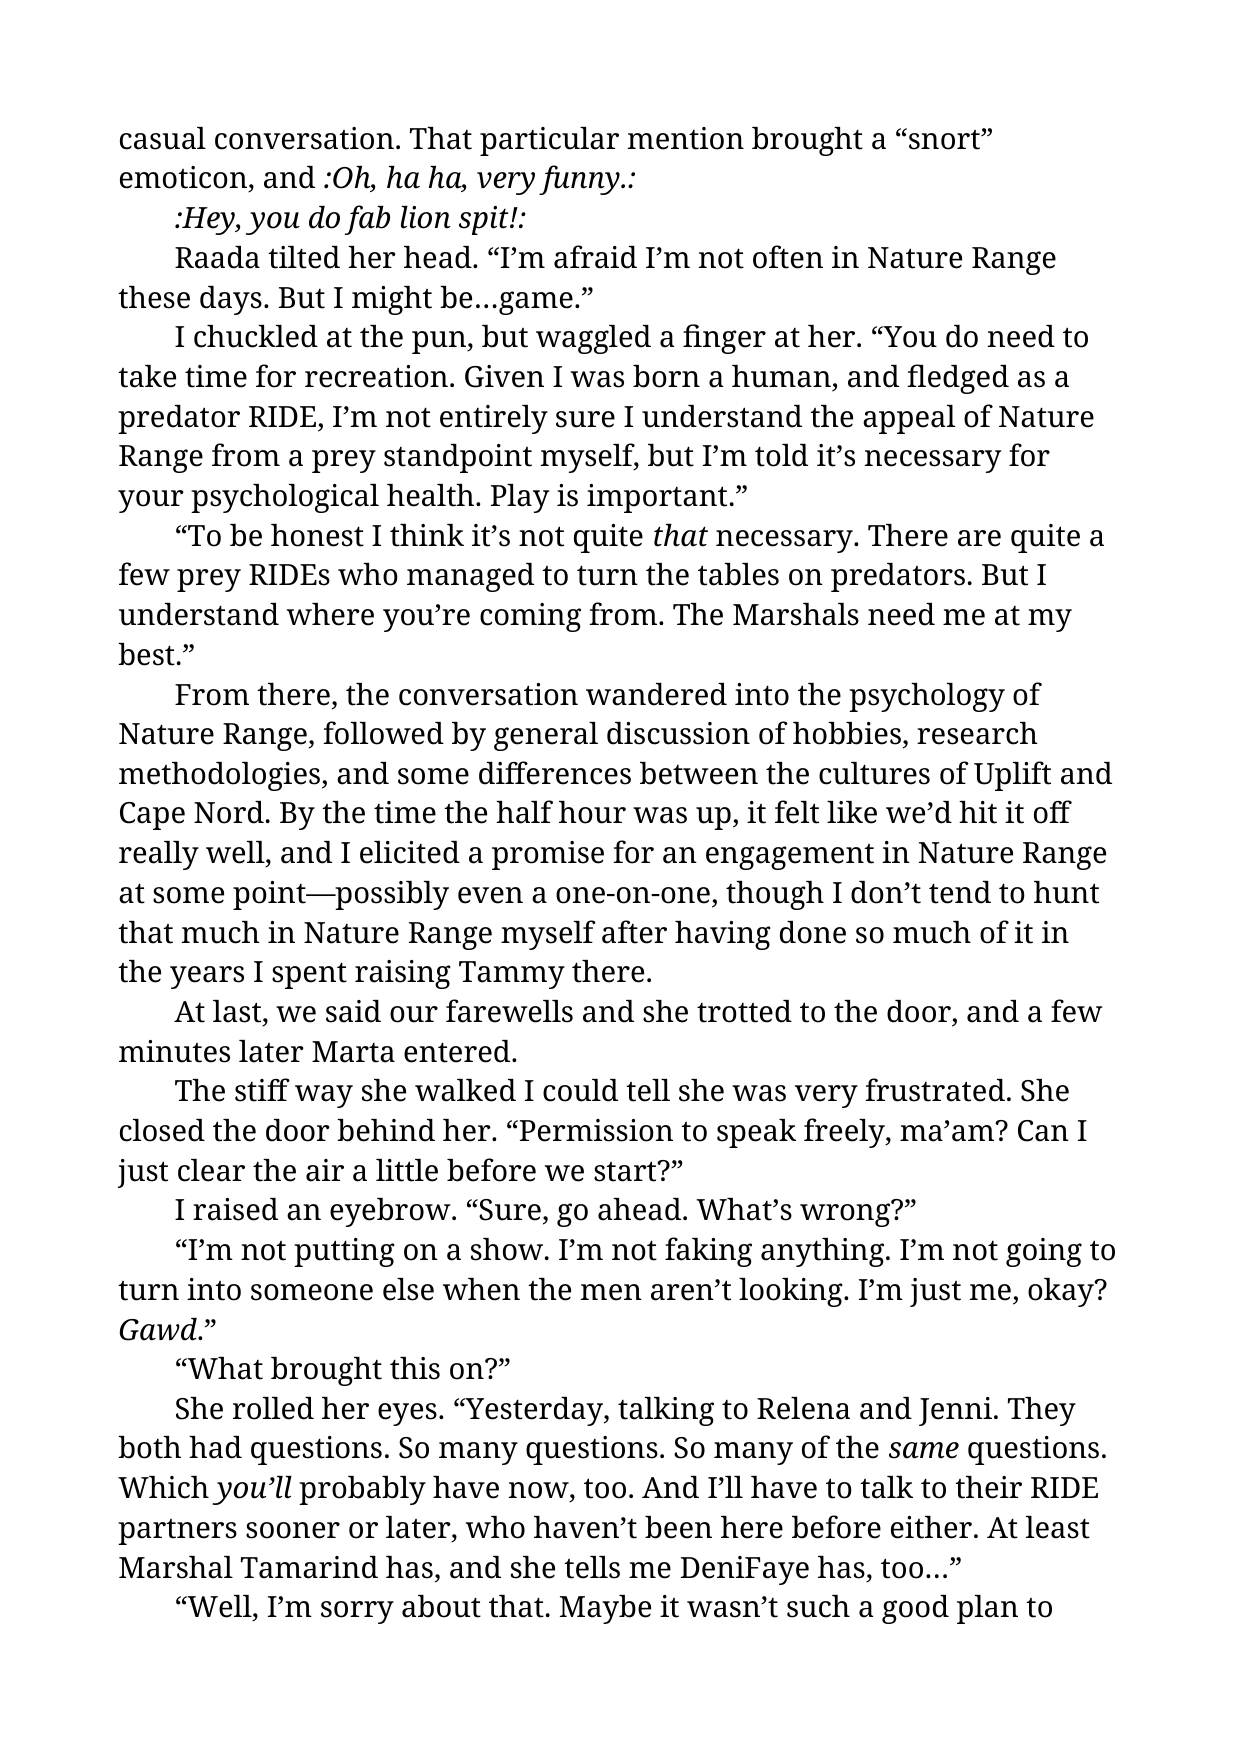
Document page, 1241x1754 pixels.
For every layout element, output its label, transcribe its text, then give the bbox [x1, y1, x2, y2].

text “Well, I’m sorry about that. Maybe it wasn’t such a good plan to [118, 1587, 1122, 1626]
text :Hey, you do fab lion spit!: [118, 197, 1122, 237]
text The stiff way she walked I could tell she was very frustrated. She closed the door behind her. “Permission to speak freely, ma’am? Can I just clear the air a little before we start?” [118, 1071, 1122, 1190]
text From there, the conversation wandered into the psychology of Nature Range, followed by general discussion of hobbies, research methodologies, and some differences between the cultures of Uplift and Cape Nord. By the time the half hour was up, it felt like we’d hit it off really well, and I elicited a promise for an engagement in Nature Range at some point—possibly even a one-on-one, though I don’t tend to hunt that much in Nature Range myself after having done so much of it in the years I spent raising Tammy there. [118, 674, 1122, 991]
text “What brought this on?” [118, 1348, 1122, 1388]
text “I’m not putting on a show. I’m not faking anything. I’m not going to turn into someone else when the men aren’t looking. I’m just me, okay? Gawd.” [118, 1229, 1122, 1348]
text At last, we said our farewells and she trotted to the door, and a few minutes later Marta entered. [118, 991, 1122, 1071]
text Raada tilted her head. “I’m afraid I’m not often in Nature Range these days. But I might be…game.” [118, 237, 1122, 317]
text “To be honest I think it’s not quite that necessary. There are quite a few prey RIDEs who managed to turn the tables on predators. But I understand where you’re coming from. The Marshals need me at my best.” [118, 515, 1122, 674]
text I chuckled at the pun, but waggled a finger at her. “You do need to take time for recreation. Given I was born a human, and fledged as a predator RIDE, I’m not entirely sure I understand the appeal of Nature Range from a prey standpoint myself, but I’m told it’s necessary for your psychological health. Play is important.” [118, 317, 1122, 515]
text I raised an eyebrow. “Sure, go ahead. What’s wrong?” [118, 1190, 1122, 1229]
text She rolled her eyes. “Yesterday, talking to Relena and Jenni. They both had questions. So many questions. So many of the same questions. Which you’ll probably have now, too. And I’ll have to talk to their RIDE partners sooner or later, who haven’t been here before either. At least Marshal Tamarind has, and she tells me DeniFaye has, too…” [118, 1388, 1122, 1587]
text casual conversation. That particular mention brought a “snort” emoticon, and :Oh, ha ha, very funny.: [118, 118, 1122, 197]
